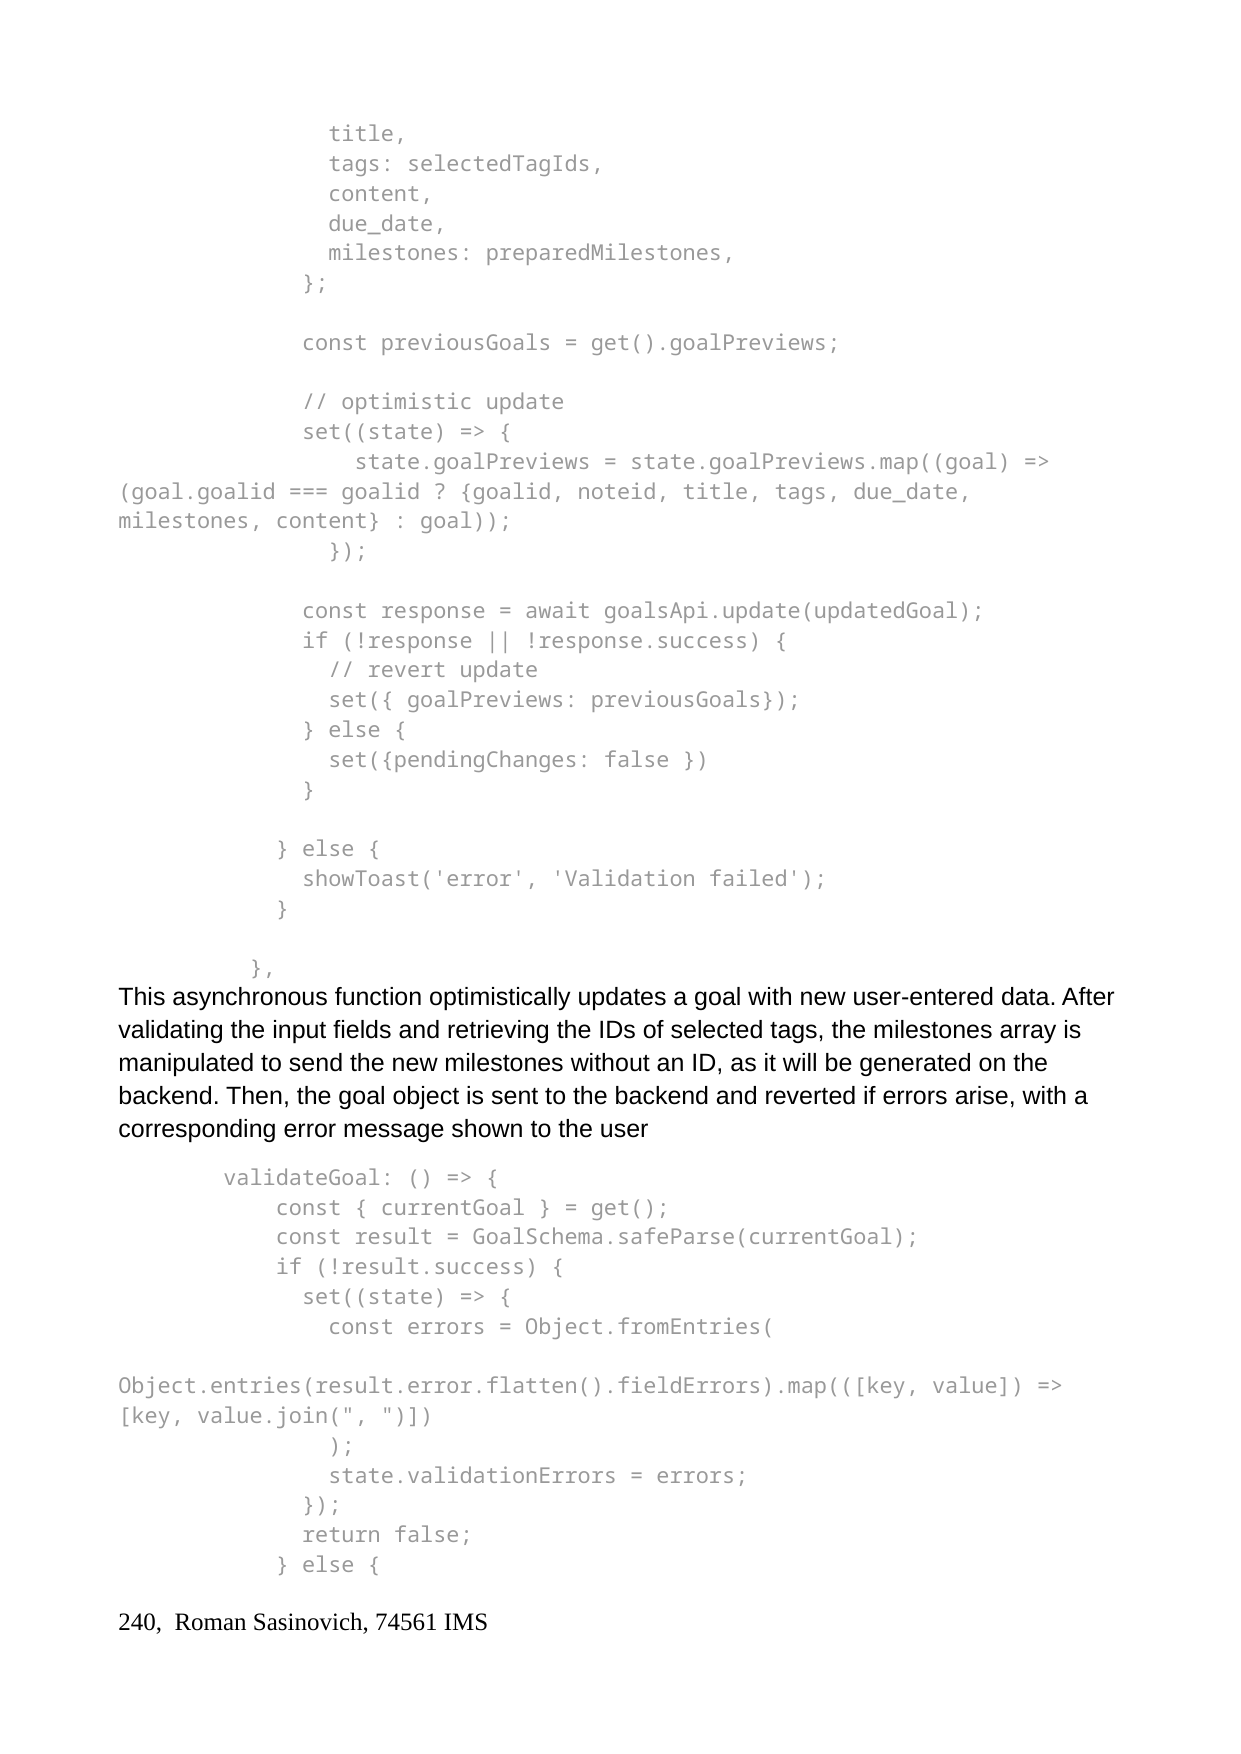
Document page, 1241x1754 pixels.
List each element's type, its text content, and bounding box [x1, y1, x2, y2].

text content, [118, 178, 1122, 207]
text return false; [118, 1519, 1122, 1549]
text state.goalPreviews = state.goalPreviews.map((goal) => (goal.goalid === goalid ? {goalid, noteid, title, tags, due_date, milestones, content} : goal)); [118, 446, 1122, 535]
text state.validationErrors = errors; [118, 1460, 1122, 1489]
text } else { [118, 714, 1122, 744]
text const errors = Object.fromEntries( [118, 1311, 1122, 1341]
text const response = await goalsApi.update(updatedGoal); [118, 595, 1122, 624]
text } else { [118, 833, 1122, 863]
text if (!response || !response.success) { [118, 624, 1122, 654]
text validateGoal: () => { [118, 1162, 1122, 1192]
text const result = GoalSchema.safeParse(currentGoal); [118, 1221, 1122, 1251]
text milestones: preparedMilestones, [118, 237, 1122, 267]
text } else { [118, 1549, 1122, 1579]
text set({pendingChanges: false }) [118, 744, 1122, 773]
text // revert update [118, 654, 1122, 684]
text }); [118, 535, 1122, 565]
text ); [118, 1430, 1122, 1460]
text if (!result.success) { [118, 1251, 1122, 1281]
text }; [118, 267, 1122, 297]
text const { currentGoal } = get(); [118, 1192, 1122, 1221]
text }, [118, 952, 1122, 982]
text set((state) => { [118, 416, 1122, 446]
text This asynchronous function optimistically updates a goal with new user-entered data. After validating the input fields and retrieving the IDs of selected tags, the milestones array is manipulated to send the new milestones without an ID, as it will be generated on the backend. Then, the goal object is sent to the backend and reverted if errors arise, with a corresponding error message shown to the user [118, 982, 1122, 1143]
text showToast('error', 'Validation failed'); [118, 863, 1122, 893]
text tags: selectedTagIds, [118, 148, 1122, 178]
text due_date, [118, 207, 1122, 237]
text }); [118, 1489, 1122, 1519]
text set({ goalPreviews: previousGoals}); [118, 684, 1122, 714]
text } [118, 893, 1122, 922]
text } [118, 773, 1122, 803]
text // optimistic update [118, 386, 1122, 416]
text Object.entries(result.error.flatten().fieldErrors).map(([key, value]) => [key, value.join(", ")]) [118, 1341, 1122, 1430]
text set((state) => { [118, 1281, 1122, 1311]
text title, [118, 118, 1122, 148]
text const previousGoals = get().goalPreviews; [118, 327, 1122, 356]
